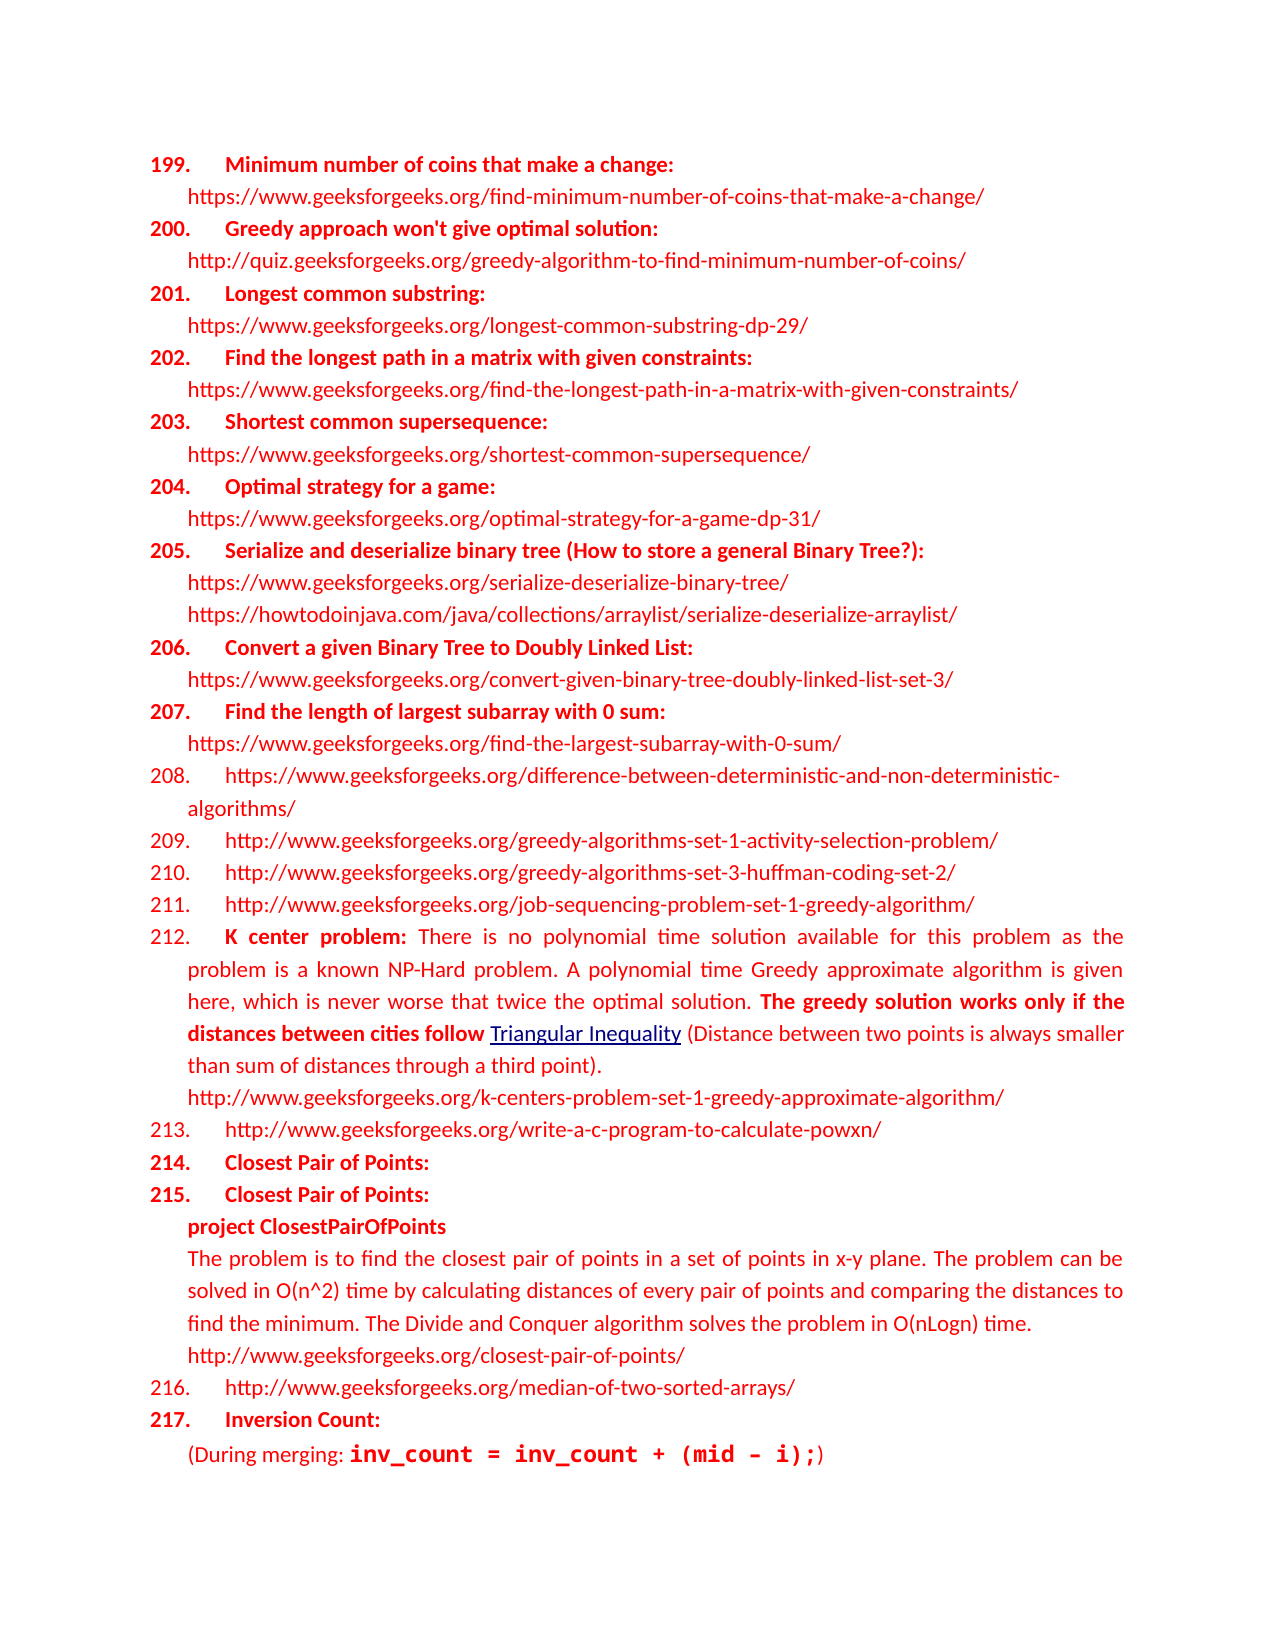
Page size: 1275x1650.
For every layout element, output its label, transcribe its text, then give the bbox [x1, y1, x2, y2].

list Shortest common supersequence: [150, 407, 1125, 436]
list http://www.geeksforgeeks.org/median-of-two-sorted-arrays/ [150, 1373, 1125, 1401]
list Inversion Count: [150, 1405, 1125, 1433]
list https://www.geeksforgeeks.org/shortest-common-supersequence/ [150, 440, 1125, 468]
list Optimal strategy for a game: [150, 472, 1125, 500]
list Find the longest path in a matrix with given constraints: [150, 343, 1125, 371]
list https://www.geeksforgeeks.org/difference-between-deterministic-and-non-deterministic-algorithms/ [150, 762, 1125, 822]
list http://quiz.geeksforgeeks.org/greedy-algorithm-to-find-minimum-number-of-coins/ [150, 247, 1125, 274]
list http://www.geeksforgeeks.org/closest-pair-of-points/ [150, 1341, 1125, 1369]
list Minimum number of coins that make a change: [150, 150, 1125, 178]
list K center problem: There is no polynomial time solution available for this problem as the problem is a known NP-Hard problem. A polynomial time Greedy approximate algorithm is given here, which is never worse that twice the optimal solution. The greedy solution works only if the distances between cities follow Triangular Inequality (Distance between two points is always smaller than sum of distances through a third point). [150, 922, 1125, 1079]
list Longest common substring: [150, 279, 1125, 307]
list https://www.geeksforgeeks.org/convert-given-binary-tree-doubly-linked-list-set-3/ [150, 665, 1125, 693]
list http://www.geeksforgeeks.org/greedy-algorithms-set-1-activity-selection-problem/ [150, 826, 1125, 854]
list Closest Pair of Points: [150, 1148, 1125, 1176]
list http://www.geeksforgeeks.org/greedy-algorithms-set-3-huffman-coding-set-2/ [150, 858, 1125, 886]
list https://www.geeksforgeeks.org/find-the-longest-path-in-a-matrix-with-given-constraints/ [150, 375, 1125, 403]
list http://www.geeksforgeeks.org/write-a-c-program-to-calculate-powxn/ [150, 1116, 1125, 1144]
list https://www.geeksforgeeks.org/find-minimum-number-of-coins-that-make-a-change/ [150, 182, 1125, 210]
list Convert a given Binary Tree to Doubly Linked List: [150, 633, 1125, 661]
list (During merging: inv_count = inv_count + (mid – i);) [150, 1437, 1125, 1469]
list https://www.geeksforgeeks.org/optimal-strategy-for-a-game-dp-31/ [150, 504, 1125, 532]
list http://www.geeksforgeeks.org/job-sequencing-problem-set-1-greedy-algorithm/ [150, 890, 1125, 918]
list Greedy approach won't give optimal solution: [150, 214, 1125, 242]
list https://www.geeksforgeeks.org/serialize-deserialize-binary-tree/ [150, 568, 1125, 596]
list http://www.geeksforgeeks.org/k-centers-problem-set-1-greedy-approximate-algorithm/ [150, 1083, 1125, 1111]
list https://howtodoinjava.com/java/collections/arraylist/serialize-deserialize-arraylist/ [150, 601, 1125, 629]
list Closest Pair of Points: [150, 1180, 1125, 1208]
list Find the length of largest subarray with 0 sum: [150, 697, 1125, 725]
list project ClosestPairOfPoints [150, 1212, 1125, 1240]
list https://www.geeksforgeeks.org/find-the-largest-subarray-with-0-sum/ [150, 729, 1125, 757]
list https://www.geeksforgeeks.org/longest-common-substring-dp-29/ [150, 311, 1125, 339]
list Serialize and deserialize binary tree (How to store a general Binary Tree?): [150, 536, 1125, 564]
list The problem is to find the closest pair of points in a set of points in x-y plane. The problem can be solved in O(n^2) time by calculating distances of every pair of points and comparing the distances to find the minimum. The Divide and Conquer algorithm solves the problem in O(nLogn) time. [150, 1244, 1125, 1337]
